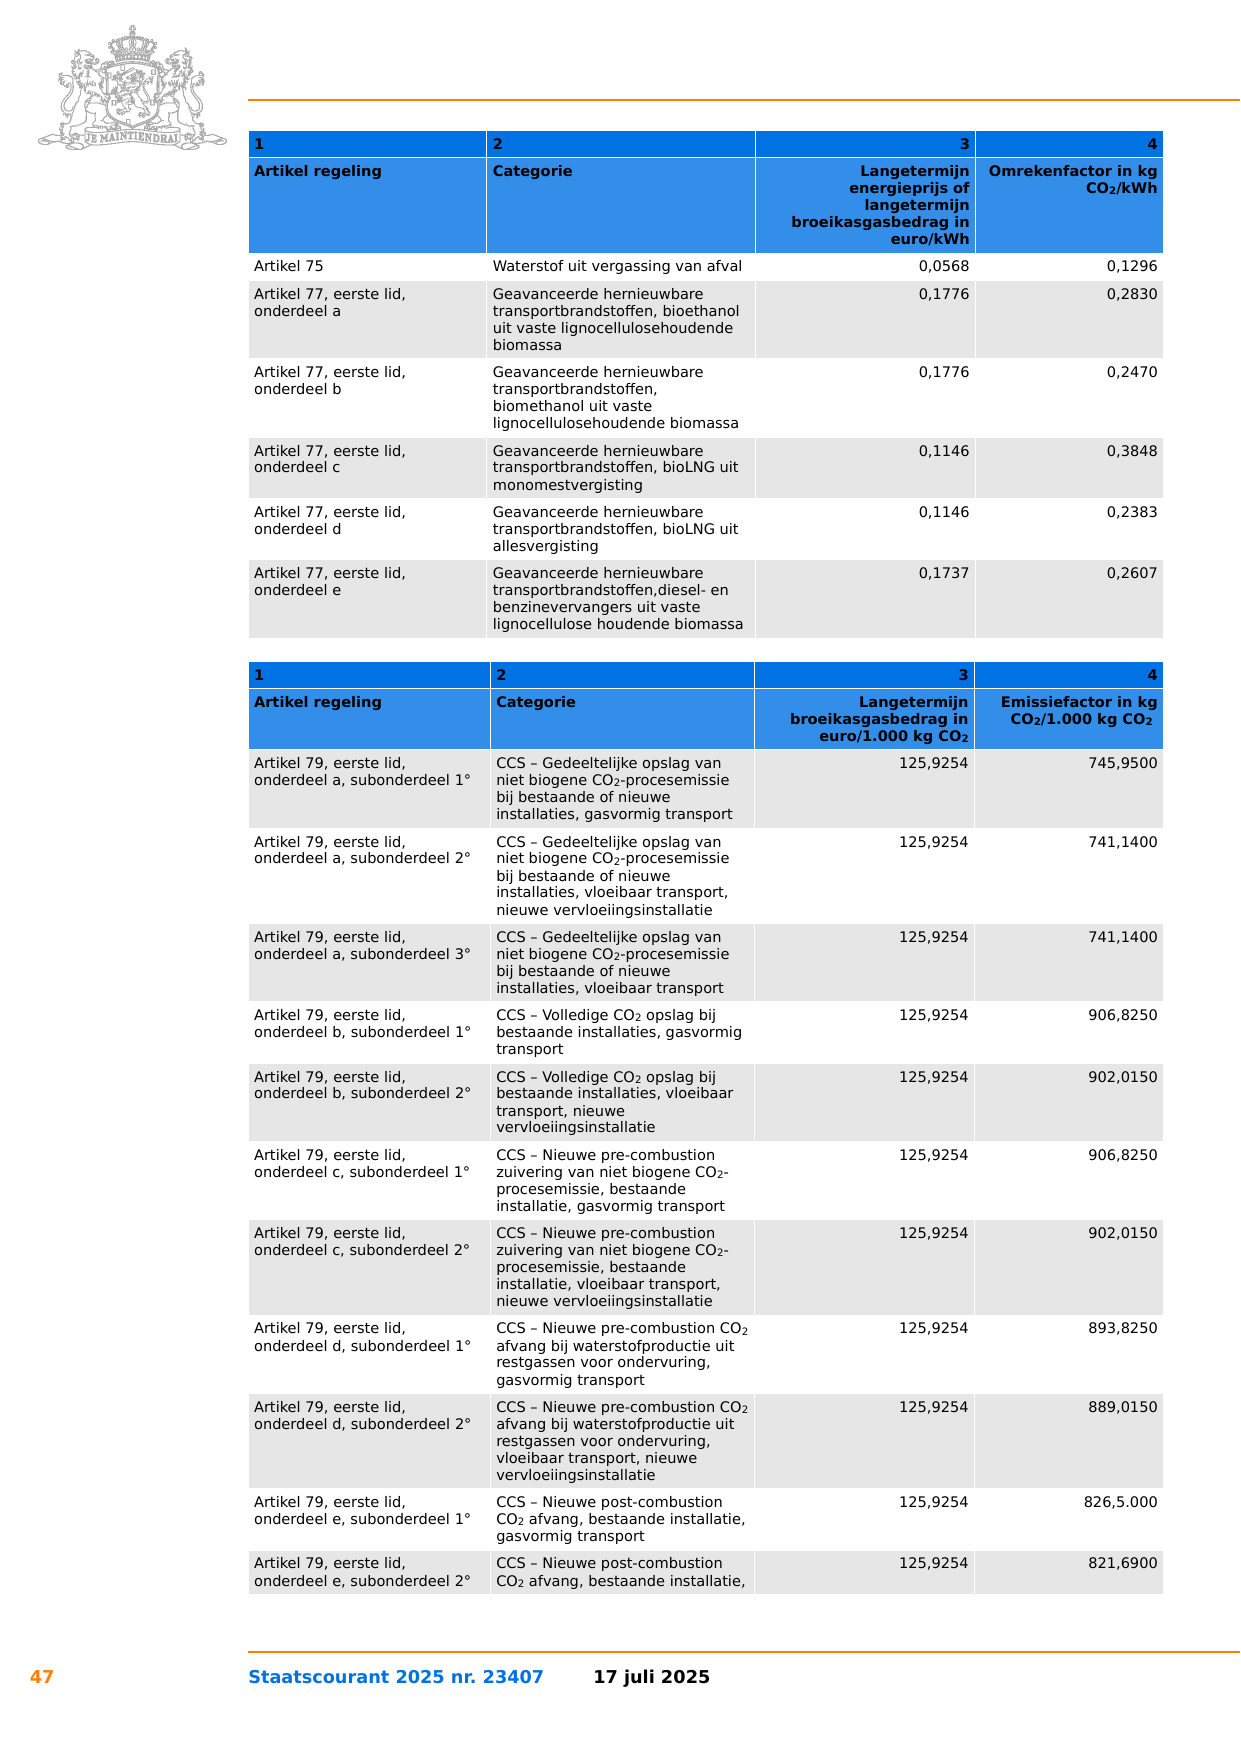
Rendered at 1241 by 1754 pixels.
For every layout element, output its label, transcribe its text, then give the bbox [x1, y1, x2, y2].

table_cell Artikel 77, eerste lid, onderdeel d [249, 499, 486, 559]
table_header 2 [491, 662, 754, 688]
table_cell Artikel 79, eerste lid, onderdeel e, subonderdeel 1° [249, 1489, 490, 1550]
table_cell 0,1296 [976, 254, 1163, 280]
table_cell 0,1776 [756, 359, 975, 437]
table_header 2 [487, 131, 755, 157]
table_cell CCS – Volledige CO2 opslag bij bestaande installaties, gasvormig transport [491, 1003, 754, 1063]
table_cell 125,9254 [755, 1142, 974, 1219]
table_cell 0,3848 [976, 438, 1163, 498]
table_cell 125,9254 [755, 924, 974, 1001]
table_cell 125,9254 [755, 1551, 974, 1594]
table_cell 125,9254 [755, 750, 974, 828]
table_cell 0,2383 [976, 499, 1163, 559]
table_header 3 [755, 662, 974, 688]
table_cell Categorie [491, 689, 754, 749]
table_cell Artikel 79, eerste lid, onderdeel a, subonderdeel 1° [249, 750, 490, 828]
table_cell Artikel 79, eerste lid, onderdeel e, subonderdeel 2° [249, 1551, 490, 1594]
table_cell CCS – Gedeeltelijke opslag van niet biogene CO2-procesemissie bij bestaande of nieuwe installaties, gasvormig transport [491, 750, 754, 828]
table_cell Geavanceerde hernieuwbare transportbrandstoffen, biomethanol uit vaste lignocellulosehoudende biomassa [487, 359, 755, 437]
table_cell Artikel 75 [249, 254, 486, 280]
table_cell CCS – Volledige CO2 opslag bij bestaande installaties, vloeibaar transport, nieuwe vervloeiingsinstallatie [491, 1064, 754, 1141]
table_cell Artikel 79, eerste lid, onderdeel a, subonderdeel 2° [249, 829, 490, 923]
table_header 1 [249, 131, 486, 157]
table_cell Artikel 77, eerste lid, onderdeel b [249, 359, 486, 437]
table_cell 902,0150 [975, 1220, 1163, 1315]
table_cell CCS – Nieuwe post-combustion CO2 afvang, bestaande installatie, [491, 1551, 754, 1594]
table_cell Artikel 79, eerste lid, onderdeel a, subonderdeel 3° [249, 924, 490, 1001]
table_cell 0,2607 [976, 560, 1163, 638]
table_cell 0,2830 [976, 281, 1163, 358]
table_cell Artikel regeling [249, 158, 486, 253]
table_cell CCS – Nieuwe pre-combustion zuivering van niet biogene CO2-procesemissie, bestaande installatie, vloeibaar transport, nieuwe vervloeiingsinstallatie [491, 1220, 754, 1315]
table_cell CCS – Gedeeltelijke opslag van niet biogene CO2-procesemissie bij bestaande of nieuwe installaties, vloeibaar transport, nieuwe vervloeiingsinstallatie [491, 829, 754, 923]
table_cell Artikel 79, eerste lid, onderdeel c, subonderdeel 2° [249, 1220, 490, 1315]
table_cell 0,1146 [756, 499, 975, 559]
table_cell Artikel 77, eerste lid, onderdeel e [249, 560, 486, 638]
table_cell 741,1400 [975, 829, 1163, 923]
table_cell Artikel 77, eerste lid, onderdeel c [249, 438, 486, 498]
table_cell 906,8250 [975, 1003, 1163, 1063]
table_cell CCS – Gedeeltelijke opslag van niet biogene CO2-procesemissie bij bestaande of nieuwe installaties, vloeibaar transport [491, 924, 754, 1001]
table_cell 0,1146 [756, 438, 975, 498]
table_cell Artikel 79, eerste lid, onderdeel d, subonderdeel 2° [249, 1394, 490, 1488]
table_cell Geavanceerde hernieuwbare transportbrandstoffen, bioLNG uit allesvergisting [487, 499, 755, 559]
table_cell CCS – Nieuwe pre-combustion zuivering van niet biogene CO2-procesemissie, bestaande installatie, gasvormig transport [491, 1142, 754, 1219]
table_cell CCS – Nieuwe pre-combustion CO2 afvang bij waterstofproductie uit restgassen voor ondervuring, vloeibaar transport, nieuwe vervloeiingsinstallatie [491, 1394, 754, 1488]
table_cell CCS – Nieuwe post-combustion CO2 afvang, bestaande installatie, gasvormig transport [491, 1489, 754, 1550]
table_cell Artikel 79, eerste lid, onderdeel b, subonderdeel 2° [249, 1064, 490, 1141]
table_cell Artikel 79, eerste lid, onderdeel b, subonderdeel 1° [249, 1003, 490, 1063]
picture [38, 25, 227, 150]
table_cell 0,1737 [756, 560, 975, 638]
table_cell Artikel regeling [249, 689, 490, 749]
table_cell 125,9254 [755, 1064, 974, 1141]
table_cell 821,6900 [975, 1551, 1163, 1594]
table_cell Geavanceerde hernieuwbare transportbrandstoffen,diesel- en benzinevervangers uit vaste lignocellulose houdende biomassa [487, 560, 755, 638]
table_cell 0,1776 [756, 281, 975, 358]
table_cell Geavanceerde hernieuwbare transportbrandstoffen, bioLNG uit monomestvergisting [487, 438, 755, 498]
table_cell 826,5.000 [975, 1489, 1163, 1550]
table_header 4 [975, 662, 1163, 688]
table_cell Langetermijn broeikasgasbedrag in euro/1.000 kg CO2 [755, 689, 974, 749]
table_cell Artikel 77, eerste lid, onderdeel a [249, 281, 486, 358]
table_cell CCS – Nieuwe pre-combustion CO2 afvang bij waterstofproductie uit restgassen voor ondervuring, gasvormig transport [491, 1316, 754, 1393]
table_cell Waterstof uit vergassing van afval [487, 254, 755, 280]
table_cell 902,0150 [975, 1064, 1163, 1141]
table_cell 125,9254 [755, 1316, 974, 1393]
table_cell 125,9254 [755, 1220, 974, 1315]
table_cell 125,9254 [755, 1394, 974, 1488]
table_cell Langetermijn energieprijs of langetermijn broeikasgasbedrag in euro/kWh [756, 158, 975, 253]
table_cell Omrekenfactor in kg CO2/kWh [976, 158, 1163, 253]
table_cell 125,9254 [755, 1489, 974, 1550]
table_cell 741,1400 [975, 924, 1163, 1001]
table_cell Artikel 79, eerste lid, onderdeel c, subonderdeel 1° [249, 1142, 490, 1219]
table_header 1 [249, 662, 490, 688]
table_cell 0,0568 [756, 254, 975, 280]
table_header 3 [756, 131, 975, 157]
table_cell 125,9254 [755, 1003, 974, 1063]
table_cell 125,9254 [755, 829, 974, 923]
table_cell Emissiefactor in kg CO2/1.000 kg CO2 [975, 689, 1163, 749]
table_cell Geavanceerde hernieuwbare transportbrandstoffen, bioethanol uit vaste lignocellulosehoudende biomassa [487, 281, 755, 358]
table_header 4 [976, 131, 1163, 157]
table_cell Artikel 79, eerste lid, onderdeel d, subonderdeel 1° [249, 1316, 490, 1393]
table_cell 906,8250 [975, 1142, 1163, 1219]
table_cell 889,0150 [975, 1394, 1163, 1488]
table_cell Categorie [487, 158, 755, 253]
table_cell 0,2470 [976, 359, 1163, 437]
table_cell 745,9500 [975, 750, 1163, 828]
table_cell 893,8250 [975, 1316, 1163, 1393]
